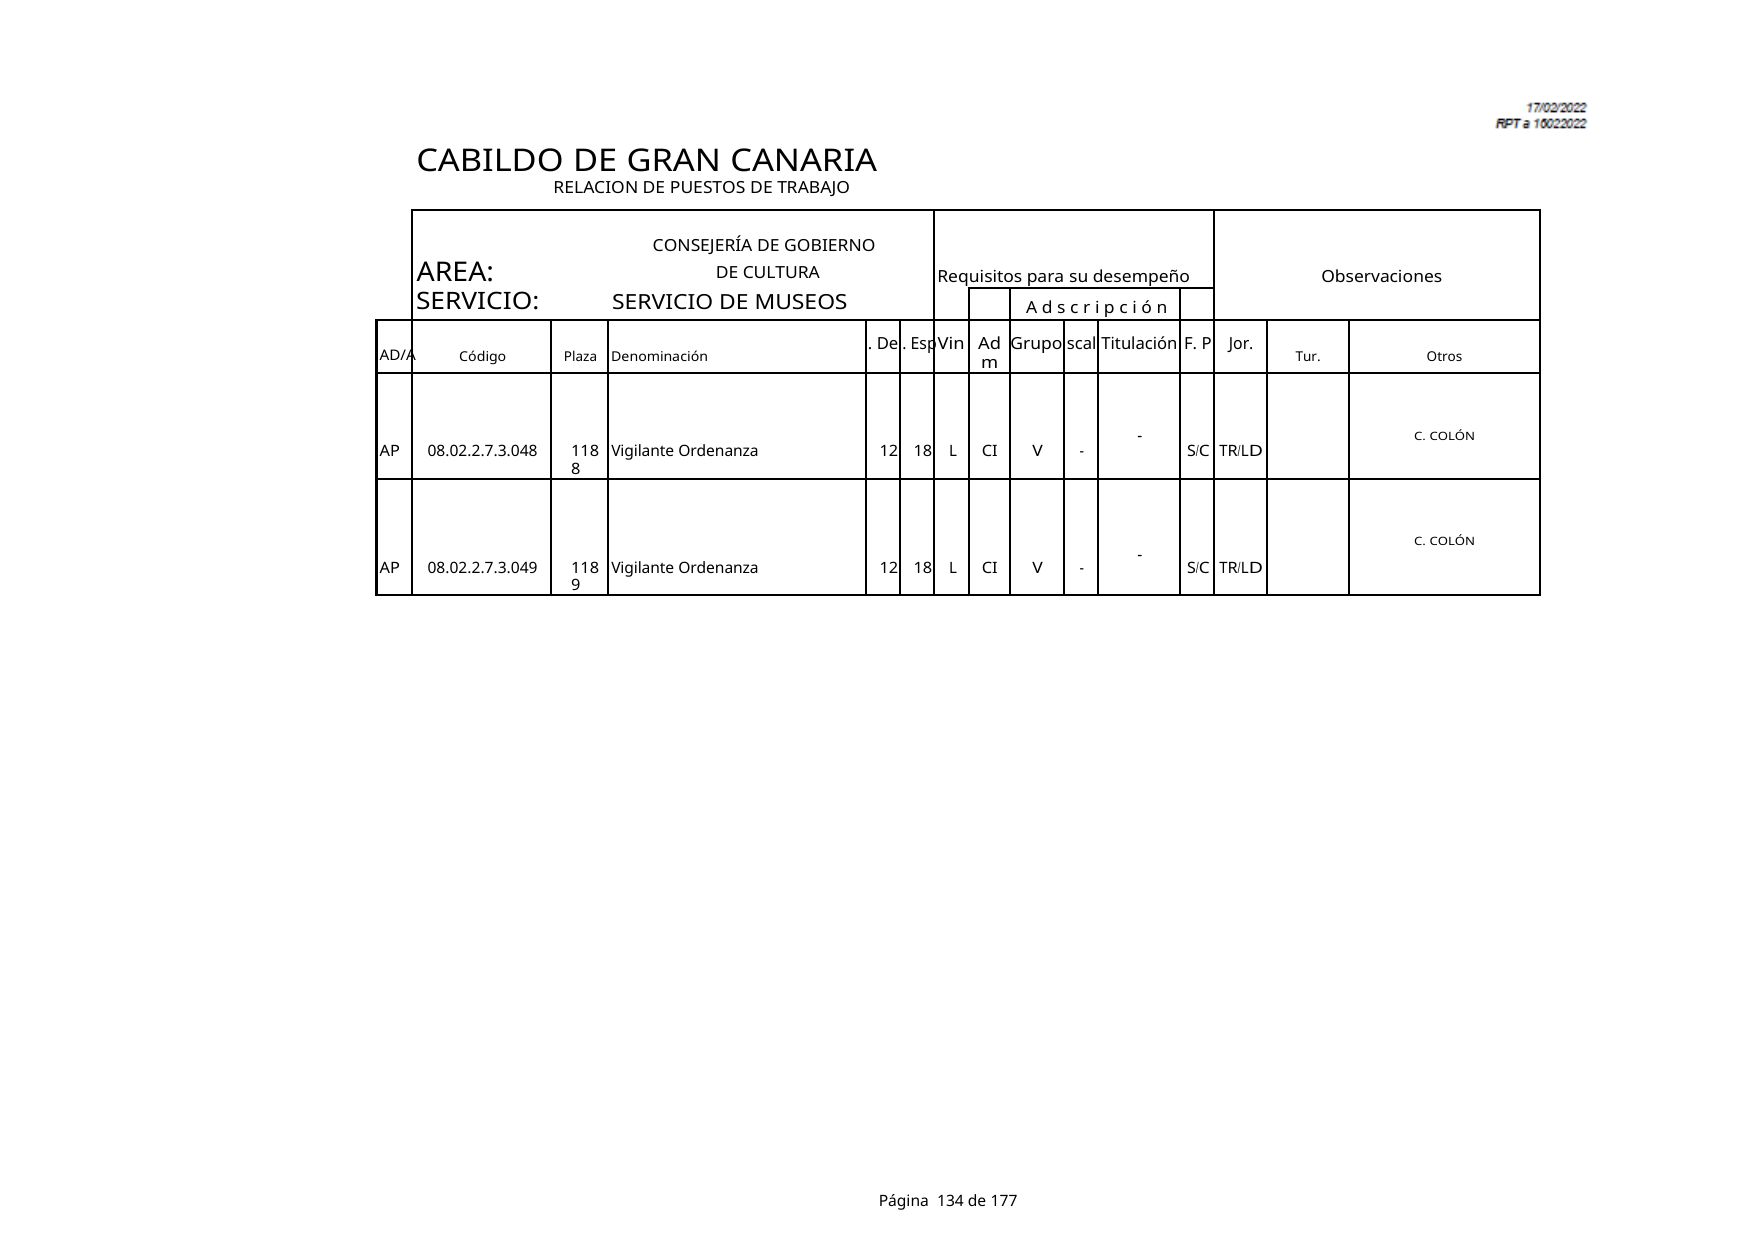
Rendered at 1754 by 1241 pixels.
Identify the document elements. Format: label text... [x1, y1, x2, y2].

table_cell TR/LD [1215, 480, 1266, 594]
table_cell V [1011, 480, 1063, 594]
table_header Requisitos para su desempeño [935, 211, 1213, 287]
table_cell CI [970, 374, 1009, 478]
table_cell CI [970, 480, 1009, 594]
table_header CONSEJERÍA DE GOBIERNO AREA: DE CULTURA SERVICIO: SERVICIO DE MUSEOS [413, 211, 933, 319]
table_header Observaciones [1215, 211, 1539, 319]
table_cell AD/A [378, 321, 411, 372]
table_cell 1188 [552, 374, 607, 478]
table_cell Vigilante Ordenanza [609, 374, 865, 478]
table_cell [1268, 374, 1348, 478]
table_cell 08.02.2.7.3.049 [413, 480, 550, 594]
table_cell [970, 289, 1009, 319]
table_cell - [1099, 374, 1179, 478]
table_header [376, 209, 411, 319]
picture [1494, 92, 1592, 138]
table_cell - [1099, 480, 1179, 594]
table_cell . Esp [901, 321, 933, 372]
table_cell S/C [1181, 480, 1213, 594]
table_cell 12 [867, 374, 899, 478]
table_cell L [935, 374, 968, 478]
table_cell 12 [867, 480, 899, 594]
table_cell [1268, 480, 1348, 594]
table_cell L [935, 480, 968, 594]
table_cell C. COLÓN [1350, 374, 1539, 478]
table_cell A d s c r i p c i ó n [1011, 289, 1179, 319]
table_cell 1189 [552, 480, 607, 594]
table_cell Adm [970, 321, 1009, 372]
table_cell - [1065, 374, 1097, 478]
table_cell Grupo [1011, 321, 1063, 372]
table_cell Vigilante Ordenanza [609, 480, 865, 594]
table_cell - [1065, 480, 1097, 594]
table_cell Plaza [552, 321, 607, 372]
table_cell V [1011, 374, 1063, 478]
table_cell 18 [901, 480, 933, 594]
table_cell Denominación [609, 321, 865, 372]
table_cell C. COLÓN [1350, 480, 1539, 594]
table_cell AP [378, 480, 411, 594]
table_cell S/C [1181, 374, 1213, 478]
table_cell 08.02.2.7.3.048 [413, 374, 550, 478]
table_cell Tur. [1268, 321, 1348, 372]
table_cell [1181, 289, 1213, 319]
table_cell Vin [935, 321, 968, 372]
table_cell [935, 287, 968, 319]
table_cell 18 [901, 374, 933, 478]
table_cell Código [413, 321, 550, 372]
table_cell Otros [1350, 321, 1539, 372]
table_cell Jor. [1215, 321, 1266, 372]
table_cell scal [1065, 321, 1097, 372]
table_cell TR/LD [1215, 374, 1266, 478]
table_cell F. P [1181, 321, 1213, 372]
table_cell . De [867, 321, 899, 372]
table_cell Titulación [1099, 321, 1179, 372]
table_cell AP [378, 374, 411, 478]
